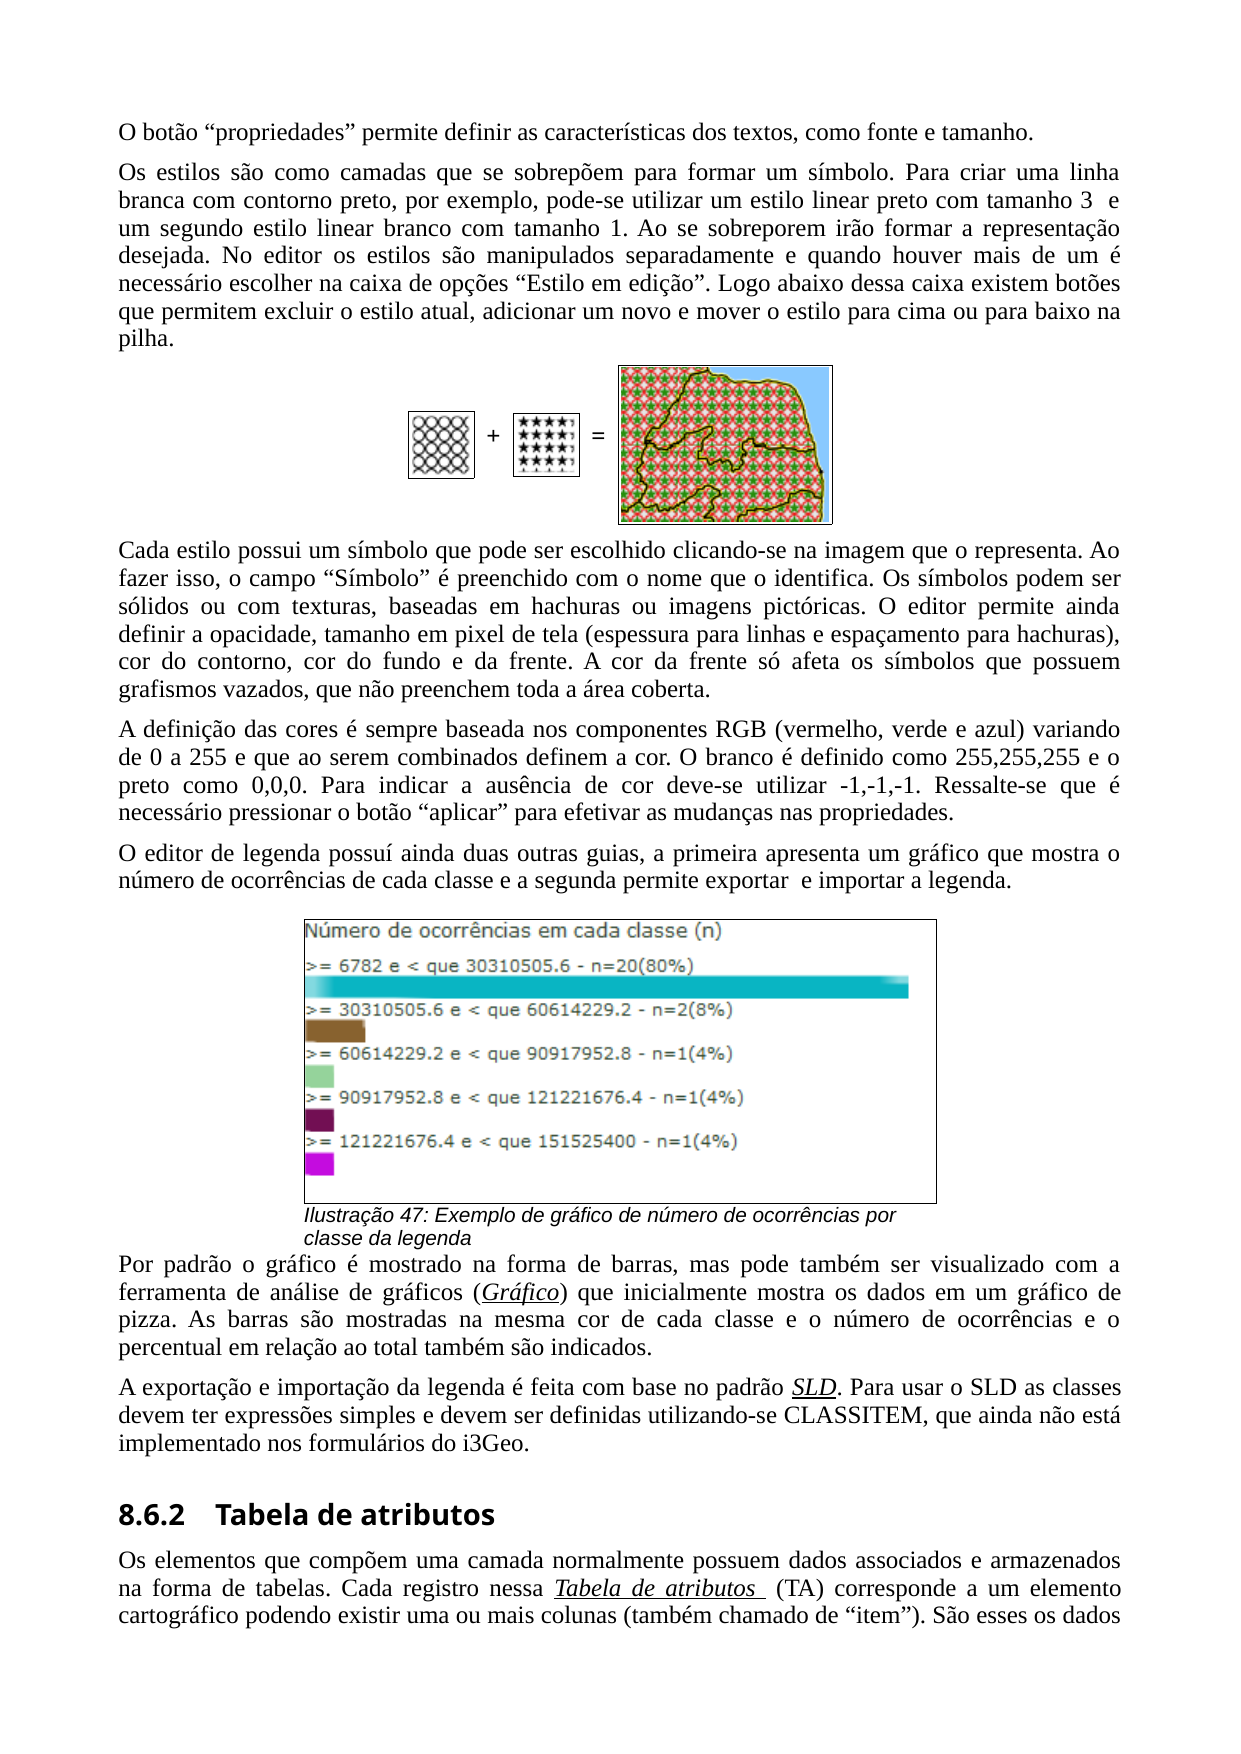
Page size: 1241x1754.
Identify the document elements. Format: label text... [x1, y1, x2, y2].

text [619, 366, 832, 524]
text A exportação e importação da legenda é feita com base no padrão SLD. Para usar o SLD as classes devem ter expressões simples e devem ser definidas utilizando-se CLASSITEM, que ainda não está implementado nos formulários do i3Geo. [118, 1373, 1122, 1456]
text Os estilos são como camadas que se sobrepõem para formar um símbolo. Para criar uma linha branca com contorno preto, por exemplo, pode-se utilizar um estilo linear preto com tamanho 3 e um segundo estilo linear branco com tamanho 1. Ao se sobreporem irão formar a representação desejada. No editor os estilos são manipulados separadamente e quando houver mais de um é necessário escolher na caixa de opções “Estilo em edição”. Logo abaixo dessa caixa existem botões que permitem excluir o estilo atual, adicionar um novo e mover o estilo para cima ou para baixo na pilha. [118, 158, 1122, 352]
text Os elementos que compõem uma camada normalmente possuem dados associados e armazenados na forma de tabelas. Cada registro nessa Tabela de atributos (TA) corresponde a um elemento cartográfico podendo existir uma ou mais colunas (também chamado de “item”). São esses os dados [118, 1546, 1122, 1629]
picture [305, 920, 936, 1203]
subtitle Tabela de atributos [118, 1494, 1122, 1534]
text O botão “propriedades” permite definir as características dos textos, como fonte e tamanho. [118, 118, 1122, 146]
text [833, 365, 1122, 524]
text O editor de legenda possuí ainda duas outras guias, a primeira apresenta um gráfico que mostra o número de ocorrências de cada classe e a segunda permite exportar e importar a legenda. [118, 839, 1122, 894]
text Cada estilo possui um símbolo que pode ser escolhido clicando-se na imagem que o representa. Ao fazer isso, o campo “Símbolo” é preenchido com o nome que o identifica. Os símbolos podem ser sólidos ou com texturas, baseadas em hachuras ou imagens pictóricas. O editor permite ainda definir a opacidade, tamanho em pixel de tela (espessura para linhas e espaçamento para hachuras), cor do contorno, cor do fundo e da frente. A cor da frente só afeta os símbolos que possuem grafismos vazados, que não preenchem toda a área coberta. [118, 537, 1122, 703]
text Por padrão o gráfico é mostrado na forma de barras, mas pode também ser visualizado com a ferramenta de análise de gráficos (Gráfico) que inicialmente mostra os dados em um gráfico de pizza. As barras são mostradas na mesma cor de cada classe e o número de ocorrências e o percentual em relação ao total também são indicados. [118, 907, 1122, 1361]
text Ilustração 47: Exemplo de gráfico de número de ocorrências por classe da legenda [304, 1204, 936, 1250]
text + = [118, 365, 618, 524]
picture [516, 415, 576, 474]
text A definição das cores é sempre baseada nos componentes RGB (vermelho, verde e azul) variando de 0 a 255 e que ao serem combinados definem a cor. O branco é definido como 255,255,255 e o preto como 0,0,0. Para indicar a ausência de cor deve-se utilizar -1,-1,-1. Ressalte-se que é necessário pressionar o botão “aplicar” para efetivar as mudanças nas propriedades. [118, 715, 1122, 826]
picture [411, 413, 471, 476]
picture [621, 367, 829, 522]
